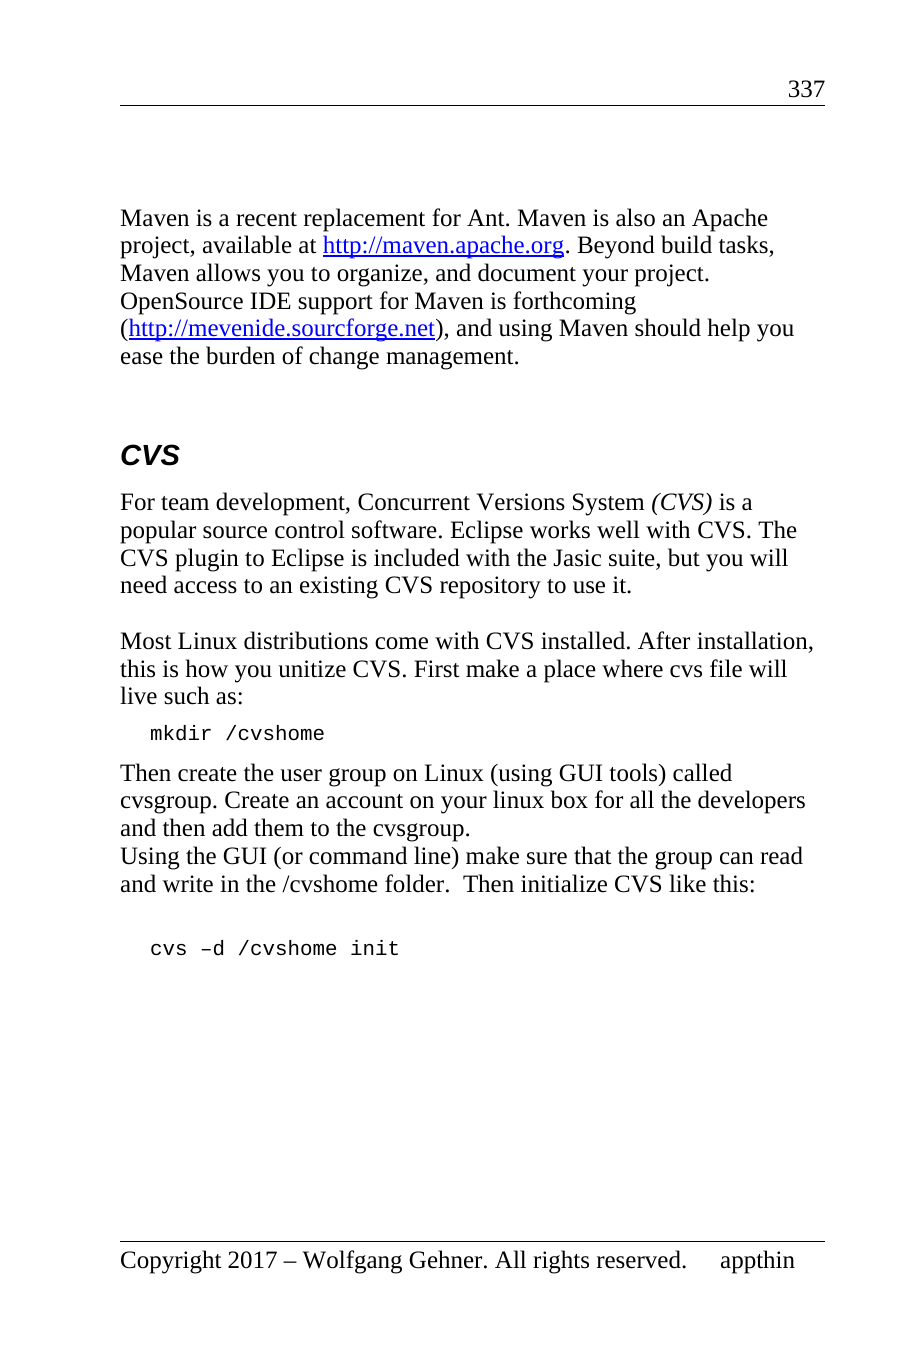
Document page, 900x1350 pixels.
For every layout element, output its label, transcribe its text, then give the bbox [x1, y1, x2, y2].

text Then create the user group on Linux (using GUI tools) called cvsgroup. Create an account on your linux box for all the developers and then add them to the cvsgroup. [120, 759, 825, 842]
text Most Linux distributions come with CVS installed. After installation, this is how you unitize CVS. First make a place where cvs file will live such as: [120, 627, 825, 710]
subtitle CVS [120, 439, 825, 472]
text For team development, Concurrent Versions System (CVS) is a popular source control software. Eclipse works well with CVS. The CVS plugin to Eclipse is included with the Jasic suite, but you will need access to an existing CVS repository to use it. [120, 488, 825, 599]
text Using the GUI (or command line) make sure that the group can read and write in the /cvshome folder. Then initialize CVS like this: [120, 842, 825, 897]
text cvs –d /cvshome init [150, 938, 825, 961]
text mkdir /cvshome [150, 723, 825, 746]
text Maven is a recent replacement for Ant. Maven is also an Apache project, available at http://maven.apache.org. Beyond build tasks, Maven allows you to organize, and document your project. OpenSource IDE support for Maven is forthcoming (http://mevenide.sourcforge.net), and using Maven should help you ease the burden of change management. [120, 204, 825, 370]
